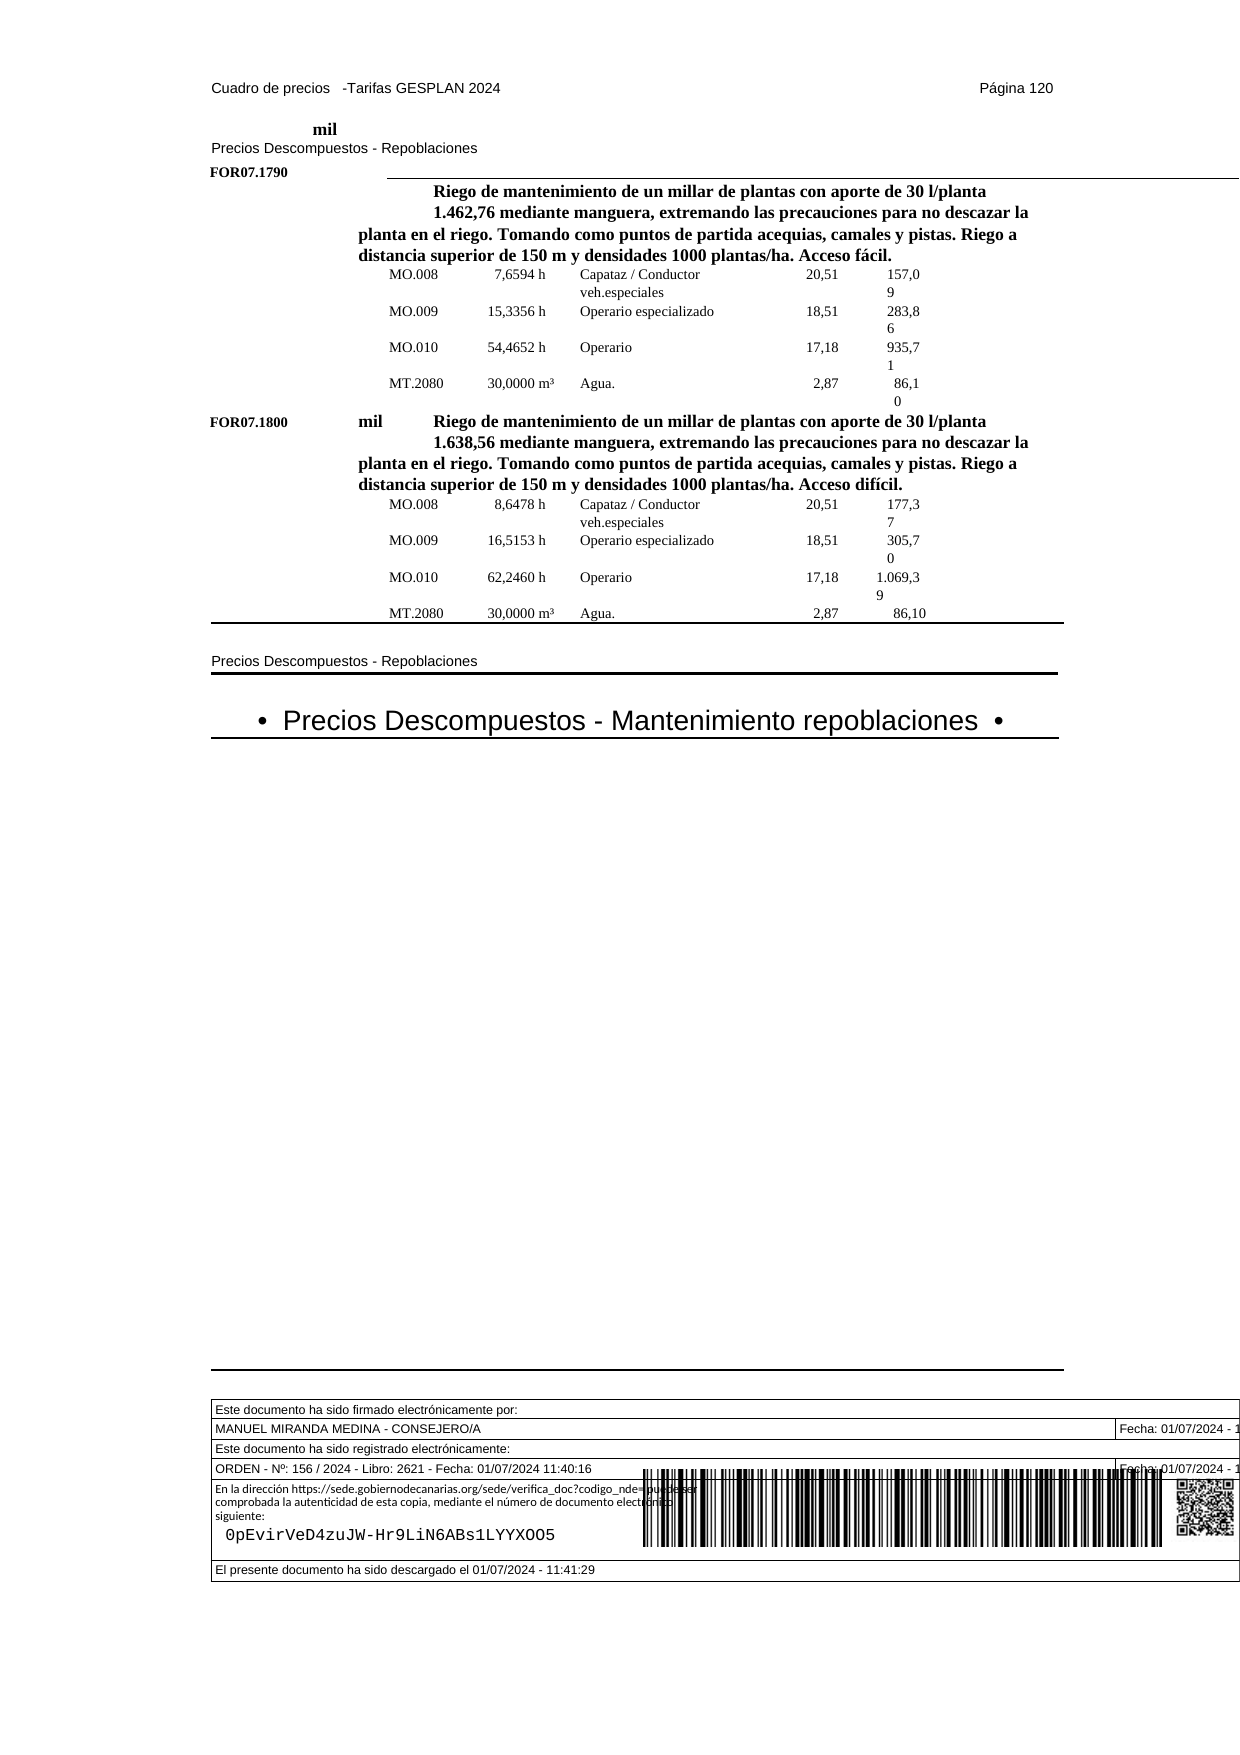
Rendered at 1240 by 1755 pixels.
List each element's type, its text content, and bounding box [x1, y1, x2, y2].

table_cell 30,0000 m³ [487, 375, 580, 411]
table_cell Operario especializado [580, 532, 806, 568]
table_header MO.008 [389, 496, 487, 532]
text Precios Descompuestos - Repoblaciones [211, 139, 1053, 156]
table_header MO.008 [389, 266, 487, 302]
table_cell Agua. [580, 605, 806, 622]
table_cell 86,10 [876, 605, 926, 622]
table_header 8,6478 h [487, 496, 580, 532]
table_cell MO.009 [389, 303, 487, 339]
table_header 20,51 [806, 266, 887, 302]
table_cell Agua. [580, 375, 806, 411]
table_header Capataz / Conductor veh.especiales [580, 496, 806, 532]
table_cell 283,86 [887, 303, 926, 339]
text FOR07.1790 Riego de mantenimiento de un millar de plantas con aporte de 30 l/planta 1.462,76 mediante manguera, extremando las precauciones para no descazar la planta en el riego. Tomando como puntos de partida acequias, camales y pistas. Riego a distancia superior de 150 m y densidades 1000 plantas/ha. Acceso fácil. [209, 160, 1055, 265]
table_header 177,37 [876, 496, 926, 532]
table_header 20,51 [806, 496, 876, 532]
table_cell 18,51 [806, 303, 887, 339]
table_cell 17,18 [806, 339, 887, 375]
table_cell 15,3356 h [487, 303, 580, 339]
subtitle • Precios Descompuestos - Mantenimiento repoblaciones • [211, 704, 1004, 736]
text Precios Descompuestos - Repoblaciones [211, 653, 1053, 669]
text FOR07.1800 mil Riego de mantenimiento de un millar de plantas con aporte de 30 l/planta 1.638,56 mediante manguera, extremando las precauciones para no descazar la planta en el riego. Tomando como puntos de partida acequias, camales y pistas. Riego a distancia superior de 150 m y densidades 1000 plantas/ha. Acceso difícil. [209, 411, 1055, 494]
table_cell MO.010 [389, 339, 487, 375]
table_cell MT.2080 [389, 375, 487, 411]
table_cell 86,10 [887, 375, 926, 411]
table_header Capataz / Conductor veh.especiales [580, 266, 806, 302]
table_header 157,09 [887, 266, 926, 302]
table_cell 62,2460 h [487, 569, 580, 605]
table_cell 18,51 [806, 532, 876, 568]
table_cell 2,87 [806, 375, 887, 411]
table_cell 16,5153 h [487, 532, 580, 568]
table_cell 2,87 [806, 605, 876, 622]
table_cell MO.009 [389, 532, 487, 568]
table_cell MO.010 [389, 569, 487, 605]
table_cell 305,70 [876, 532, 926, 568]
table_cell MT.2080 [389, 605, 487, 622]
table_cell 30,0000 m³ [487, 605, 580, 622]
table_cell 1.069,39 [876, 569, 926, 605]
table_cell 54,4652 h [487, 339, 580, 375]
table_cell Operario especializado [580, 303, 806, 339]
table_header 7,6594 h [487, 266, 580, 302]
table_cell 17,18 [806, 569, 876, 605]
table_cell Operario [580, 339, 806, 375]
table_cell 935,71 [887, 339, 926, 375]
table_cell Operario [580, 569, 806, 605]
